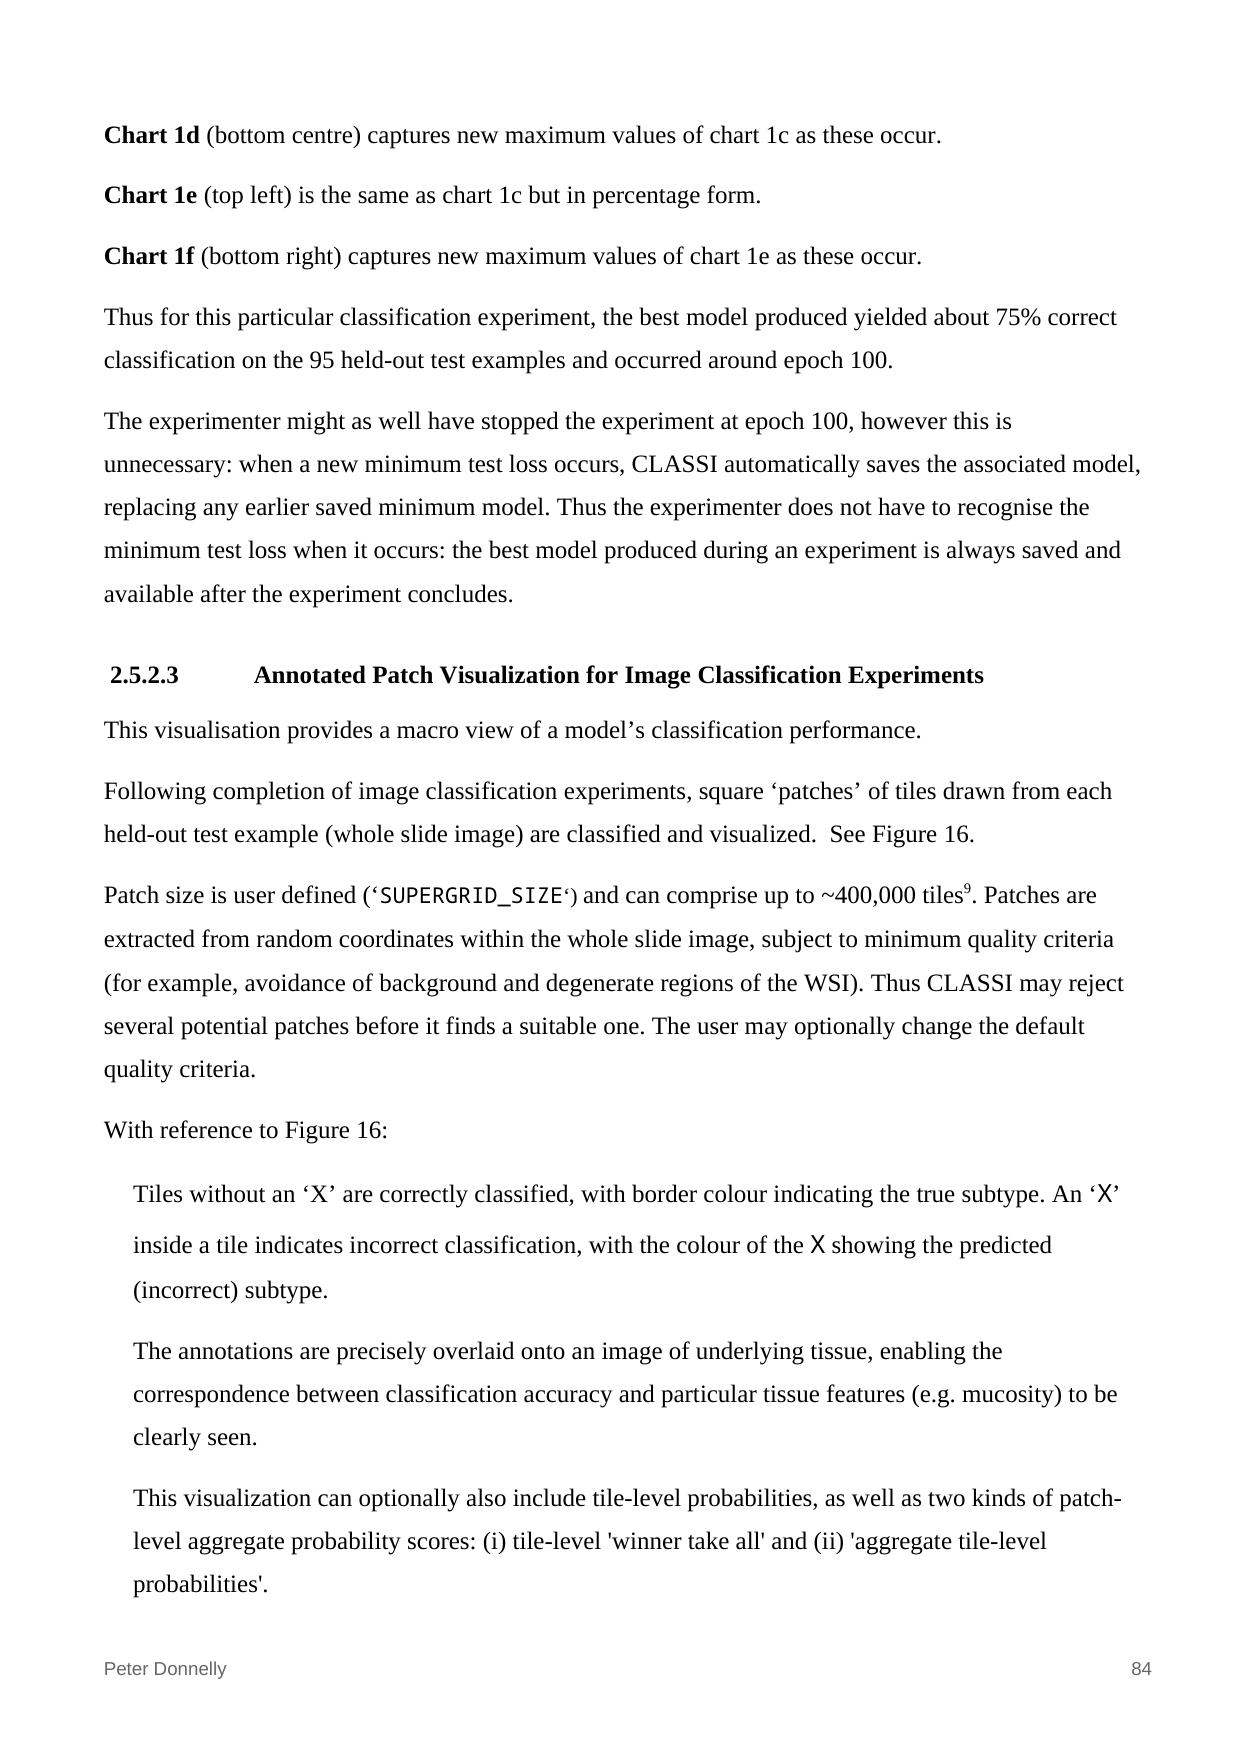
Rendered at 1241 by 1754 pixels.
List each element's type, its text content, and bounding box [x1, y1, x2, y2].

text Following completion of image classification experiments, square ‘patches’ of tiles drawn from each held-out test example (whole slide image) are classified and visualized. See Figure 16. [103, 776, 1146, 848]
text The annotations are precisely overlaid onto an image of underlying tissue, enabling the correspondence between classification accuracy and particular tissue features (e.g. mucosity) to be clearly seen. [133, 1336, 1146, 1451]
text The experimenter might as well have stopped the experiment at epoch 100, however this is unnecessary: when a new minimum test loss occurs, CLASSI automatically saves the associated model, replacing any earlier saved minimum model. Thus the experimenter does not have to recognise the minimum test loss when it occurs: the best model produced during an experiment is always saved and available after the experiment concludes. [103, 406, 1146, 607]
subtitle Annotated Patch Visualization for Image Classification Experiments [103, 660, 1146, 689]
text Thus for this particular classification experiment, the best model produced yielded about 75% correct classification on the 95 held-out test examples and occurred around epoch 100. [103, 302, 1146, 374]
text This visualisation provides a macro view of a model’s classification performance. [103, 716, 1146, 744]
text With reference to Figure 16: [103, 1115, 1146, 1143]
text Patch size is user defined (‘SUPERGRID_SIZE‘) and can comprise up to ~400,000 tiles. Patches are extracted from random coordinates within the whole slide image, subject to minimum quality criteria (for example, avoidance of background and degenerate regions of the WSI). Thus CLASSI may reject several potential patches before it finds a suitable one. The user may optionally change the default quality criteria. [103, 880, 1146, 1083]
text Chart 1d (bottom centre) captures new maximum values of chart 1c as these occur. [103, 120, 1146, 148]
text Tiles without an ‘X’ are correctly classified, with border colour indicating the true subtype. An ‘X’ inside a tile indicates incorrect classification, with the colour of the X showing the predicted (incorrect) subtype. [133, 1176, 1146, 1304]
text Chart 1f (bottom right) captures new maximum values of chart 1e as these occur. [103, 241, 1146, 270]
text This visualization can optionally also include tile-level probabilities, as well as two kinds of patch-level aggregate probability scores: (i) tile-level 'winner take all' and (ii) 'aggregate tile-level probabilities'. [133, 1483, 1146, 1598]
text Chart 1e (top left) is the same as chart 1c but in percentage form. [103, 181, 1146, 209]
